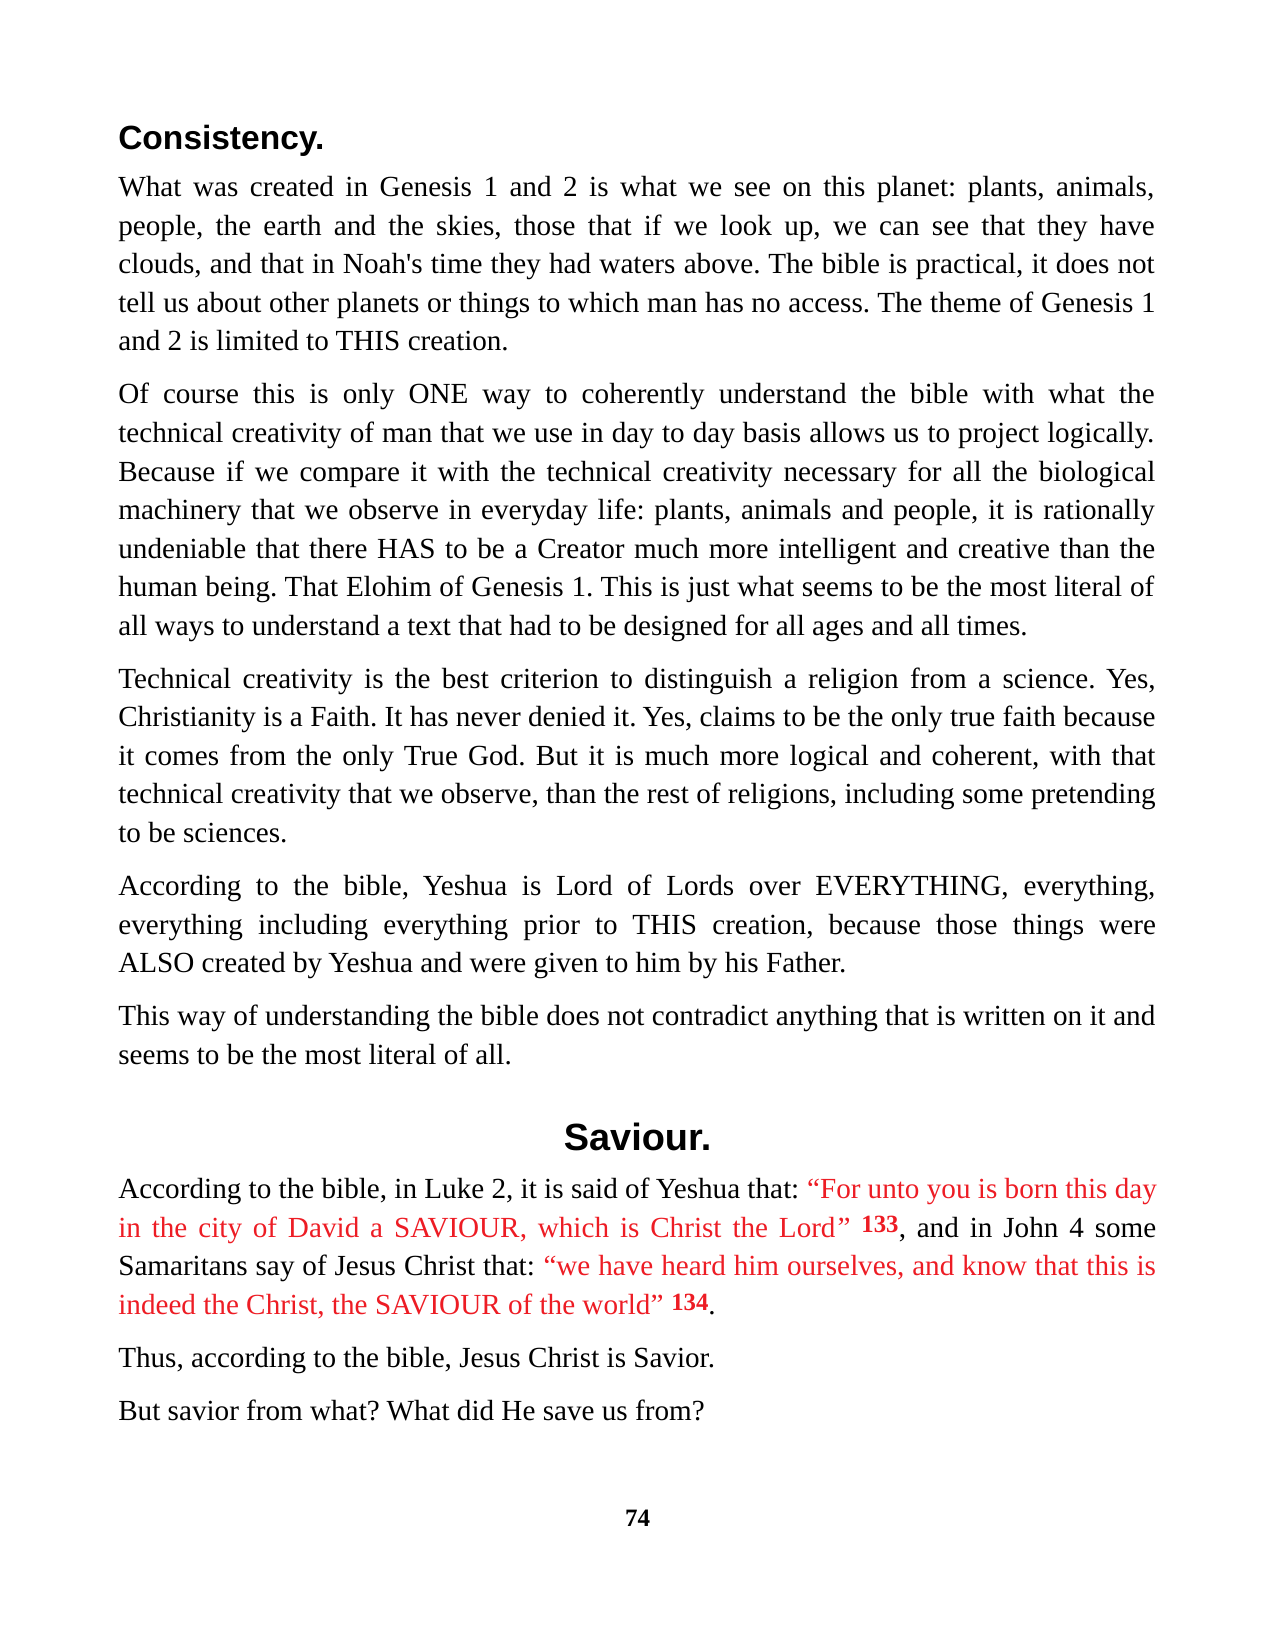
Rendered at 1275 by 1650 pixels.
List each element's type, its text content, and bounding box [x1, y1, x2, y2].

text According to the bible, Yeshua is Lord of Lords over EVERYTHING, everything, everything including everything prior to THIS creation, because those things were ALSO created by Yeshua and were given to him by his Father. [118, 868, 1157, 979]
text Thus, according to the bible, Jesus Christ is Savior. [118, 1340, 1157, 1373]
text But savior from what? What did He save us from? [118, 1393, 1157, 1427]
text What was created in Genesis 1 and 2 is what we see on this planet: plants, animals, people, the earth and the skies, those that if we look up, we can see that they have clouds, and that in Noah's time they had waters above. The bible is practical, it does not tell us about other planets or things to which man has no access. The theme of Genesis 1 and 2 is limited to THIS creation. [118, 169, 1157, 357]
text According to the bible, in Luke 2, it is said of Yeshua that: “For unto you is born this day in the city of David a SAVIOUR, which is Christ the Lord” , and in John 4 some Samaritans say of Jesus Christ that: “we have heard him ourselves, and know that this is indeed the Christ, the SAVIOUR of the world” . [118, 1171, 1157, 1320]
subtitle Consistency. [118, 118, 1157, 157]
text This way of understanding the bible does not contradict anything that is written on it and seems to be the most literal of all. [118, 998, 1157, 1071]
text Technical creativity is the best criterion to distinguish a religion from a science. Yes, Christianity is a Faith. It has never denied it. Yes, claims to be the only true faith because it comes from the only True God. But it is much more logical and coherent, with that technical creativity that we observe, than the rest of religions, including some pretending to be sciences. [118, 661, 1157, 849]
text Of course this is only ONE way to coherently understand the bible with what the technical creativity of man that we use in day to day basis allows us to project logically. Because if we compare it with the technical creativity necessary for all the biological machinery that we observe in everyday life: plants, animals and people, it is rationally undeniable that there HAS to be a Creator much more intelligent and creative than the human being. That Elohim of Genesis 1. This is just what seems to be the most literal of all ways to understand a text that had to be designed for all ages and all times. [118, 377, 1157, 641]
subtitle Saviour. [118, 1115, 1157, 1159]
